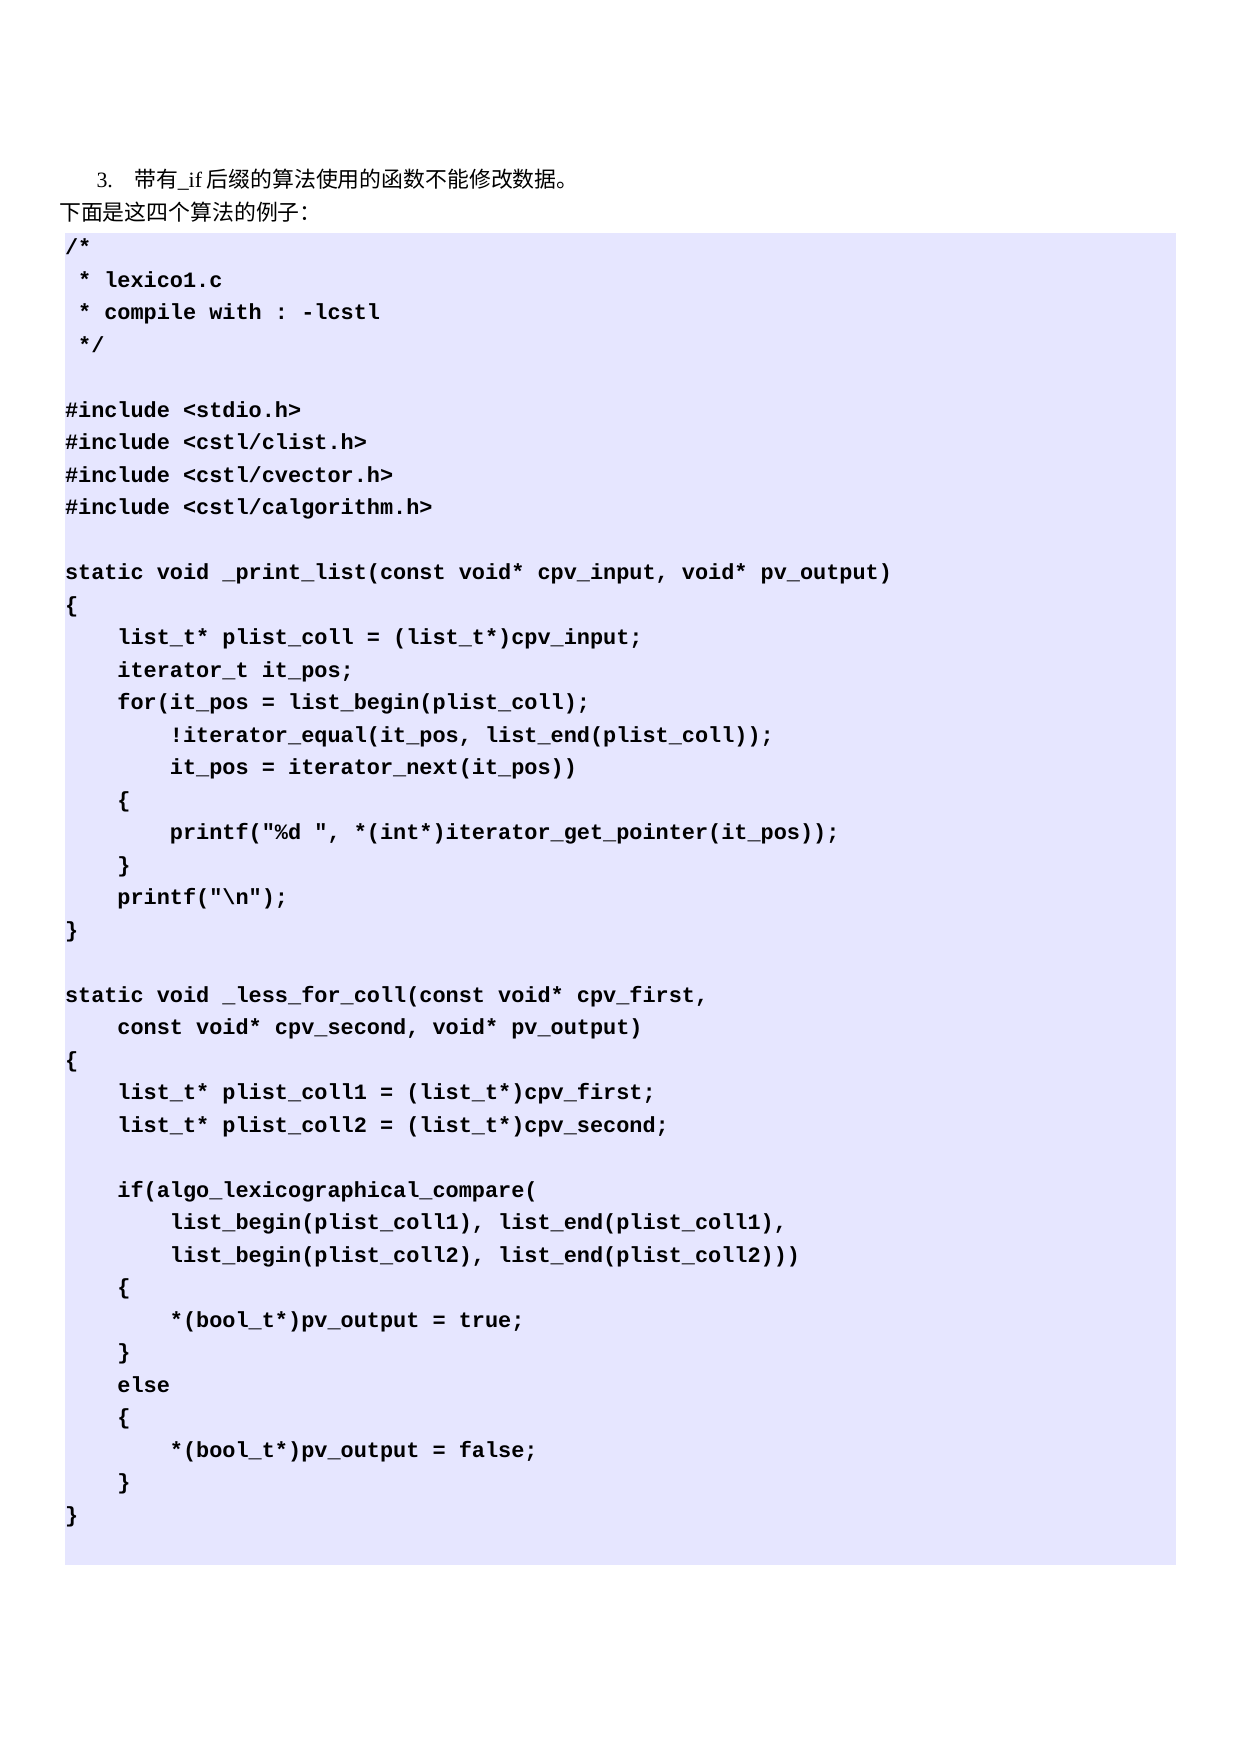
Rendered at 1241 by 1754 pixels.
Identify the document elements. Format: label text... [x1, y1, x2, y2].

text 下面是这四个算法的例子： [59, 194, 1181, 227]
list 带有_if后缀的算法使用的函数不能修改数据。 [96, 162, 1181, 194]
table_header /* * lexico1.c * compile with : -lcstl */ #include <stdio.h> #include <cstl/clist.h> #include <cstl/cvector.h> #include <cstl/calgorithm.h> static void _print_list(const void* cpv_input, void* pv_output) { list_t* plist_coll = (list_t*)cpv_input; iterator_t it_pos; for(it_pos = list_begin(plist_coll); !iterator_equal(it_pos, list_end(plist_coll)); it_pos = iterator_next(it_pos)) { printf("%d ", *(int*)iterator_get_pointer(it_pos)); } printf("\n"); } static void _less_for_coll(const void* cpv_first, const void* cpv_second, void* pv_output) { list_t* plist_coll1 = (list_t*)cpv_first; list_t* plist_coll2 = (list_t*)cpv_second; if(algo_lexicographical_compare( list_begin(plist_coll1), list_end(plist_coll1), list_begin(plist_coll2), list_end(plist_coll2))) { *(bool_t*)pv_output = true; } else { *(bool_t*)pv_output = false; } } [60, 228, 1181, 1571]
